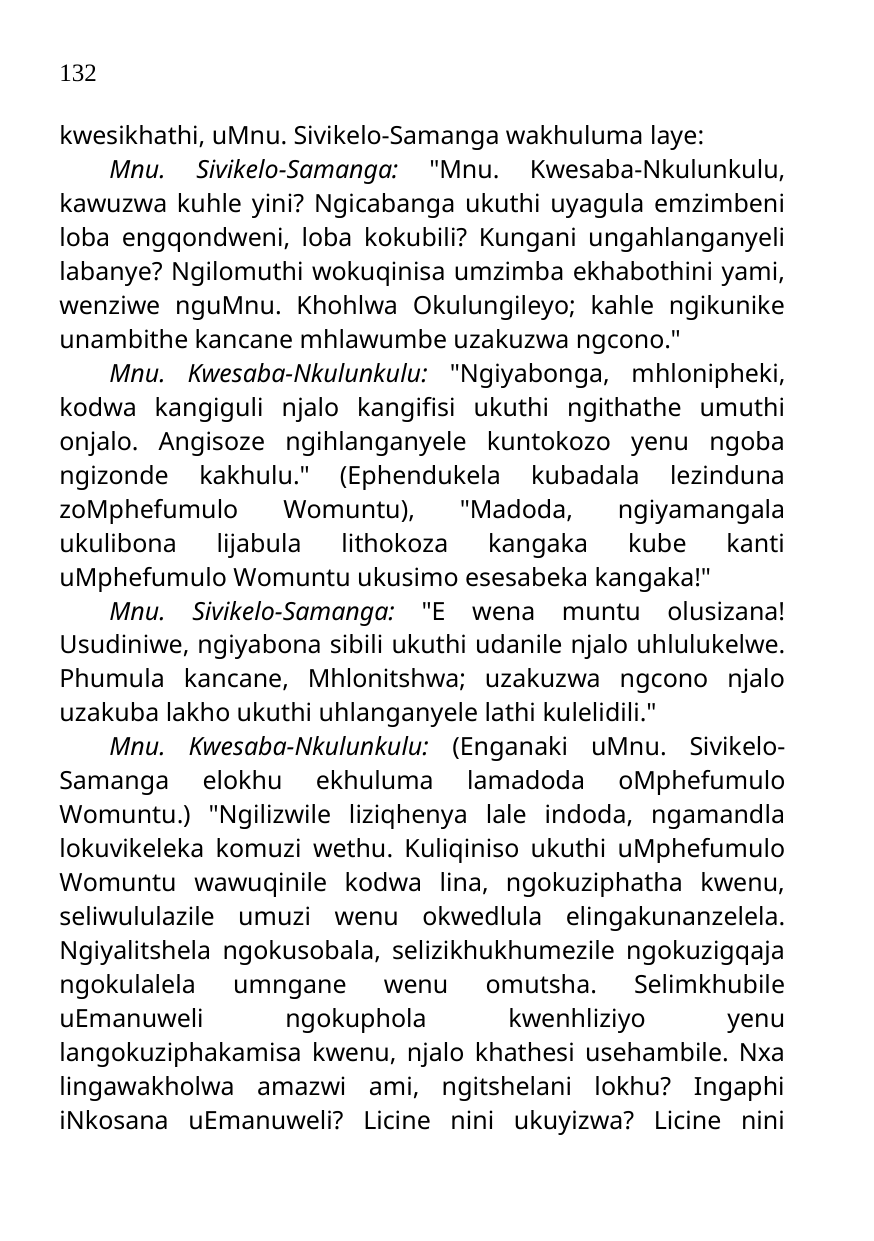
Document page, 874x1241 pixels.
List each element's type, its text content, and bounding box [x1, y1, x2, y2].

text Mnu. Kwesaba-Nkulunkulu: "Ngiyabonga, mhlonipheki, kodwa kangiguli njalo kangifisi ukuthi ngithathe umuthi onjalo. Angisoze ngihlanganyele kuntokozo yenu ngoba ngizonde kakhulu." (Ephendukela kubadala lezinduna zoMphefumulo Womuntu), "Madoda, ngiyamangala ukulibona lijabula lithokoza kangaka kube kanti uMphefumulo Womuntu ukusimo esesabeka kangaka!" [59, 356, 785, 593]
text Mnu. Kwesaba-Nkulunkulu: (Enganaki uMnu. Sivikelo-Samanga elokhu ekhuluma lamadoda oMphefumulo Womuntu.) "Ngilizwile liziqhenya lale indoda, ngamandla lokuvikeleka komuzi wethu. Kuliqiniso ukuthi uMphefumulo Womuntu wawuqinile kodwa lina, ngokuziphatha kwenu, seliwululazile umuzi wenu okwedlula elingakunanzelela. Ngiyalitshela ngokusobala, selizikhukhumezile ngokuzigqaja ngokulalela umngane wenu omutsha. Selimkhubile uEmanuweli ngokuphola kwenhliziyo yenu langokuziphakamisa kwenu, njalo khathesi usehambile. Nxa lingawakholwa amazwi ami, ngitshelani lokhu? Ingaphi iNkosana uEmanuweli? Licine nini ukuyizwa? Licine nini [59, 729, 785, 1137]
text Mnu. Sivikelo-Samanga: "Mnu. Kwesaba-Nkulunkulu, kawuzwa kuhle yini? Ngicabanga ukuthi uyagula emzimbeni loba engqondweni, loba kokubili? Kungani ungahlanganyeli labanye? Ngilomuthi wokuqinisa umzimba ekhabothini yami, wenziwe nguMnu. Khohlwa Okulungileyo; kahle ngikunike unambithe kancane mhlawumbe uzakuzwa ngcono." [59, 152, 785, 356]
text kwesikhathi, uMnu. Sivikelo-Samanga wakhuluma laye: [59, 118, 785, 152]
text Mnu. Sivikelo-Samanga: "E wena muntu olusizana! Usudiniwe, ngiyabona sibili ukuthi udanile njalo uhlulukelwe. Phumula kancane, Mhlonitshwa; uzakuzwa ngcono njalo uzakuba lakho ukuthi uhlanganyele lathi kulelidili." [59, 593, 785, 729]
